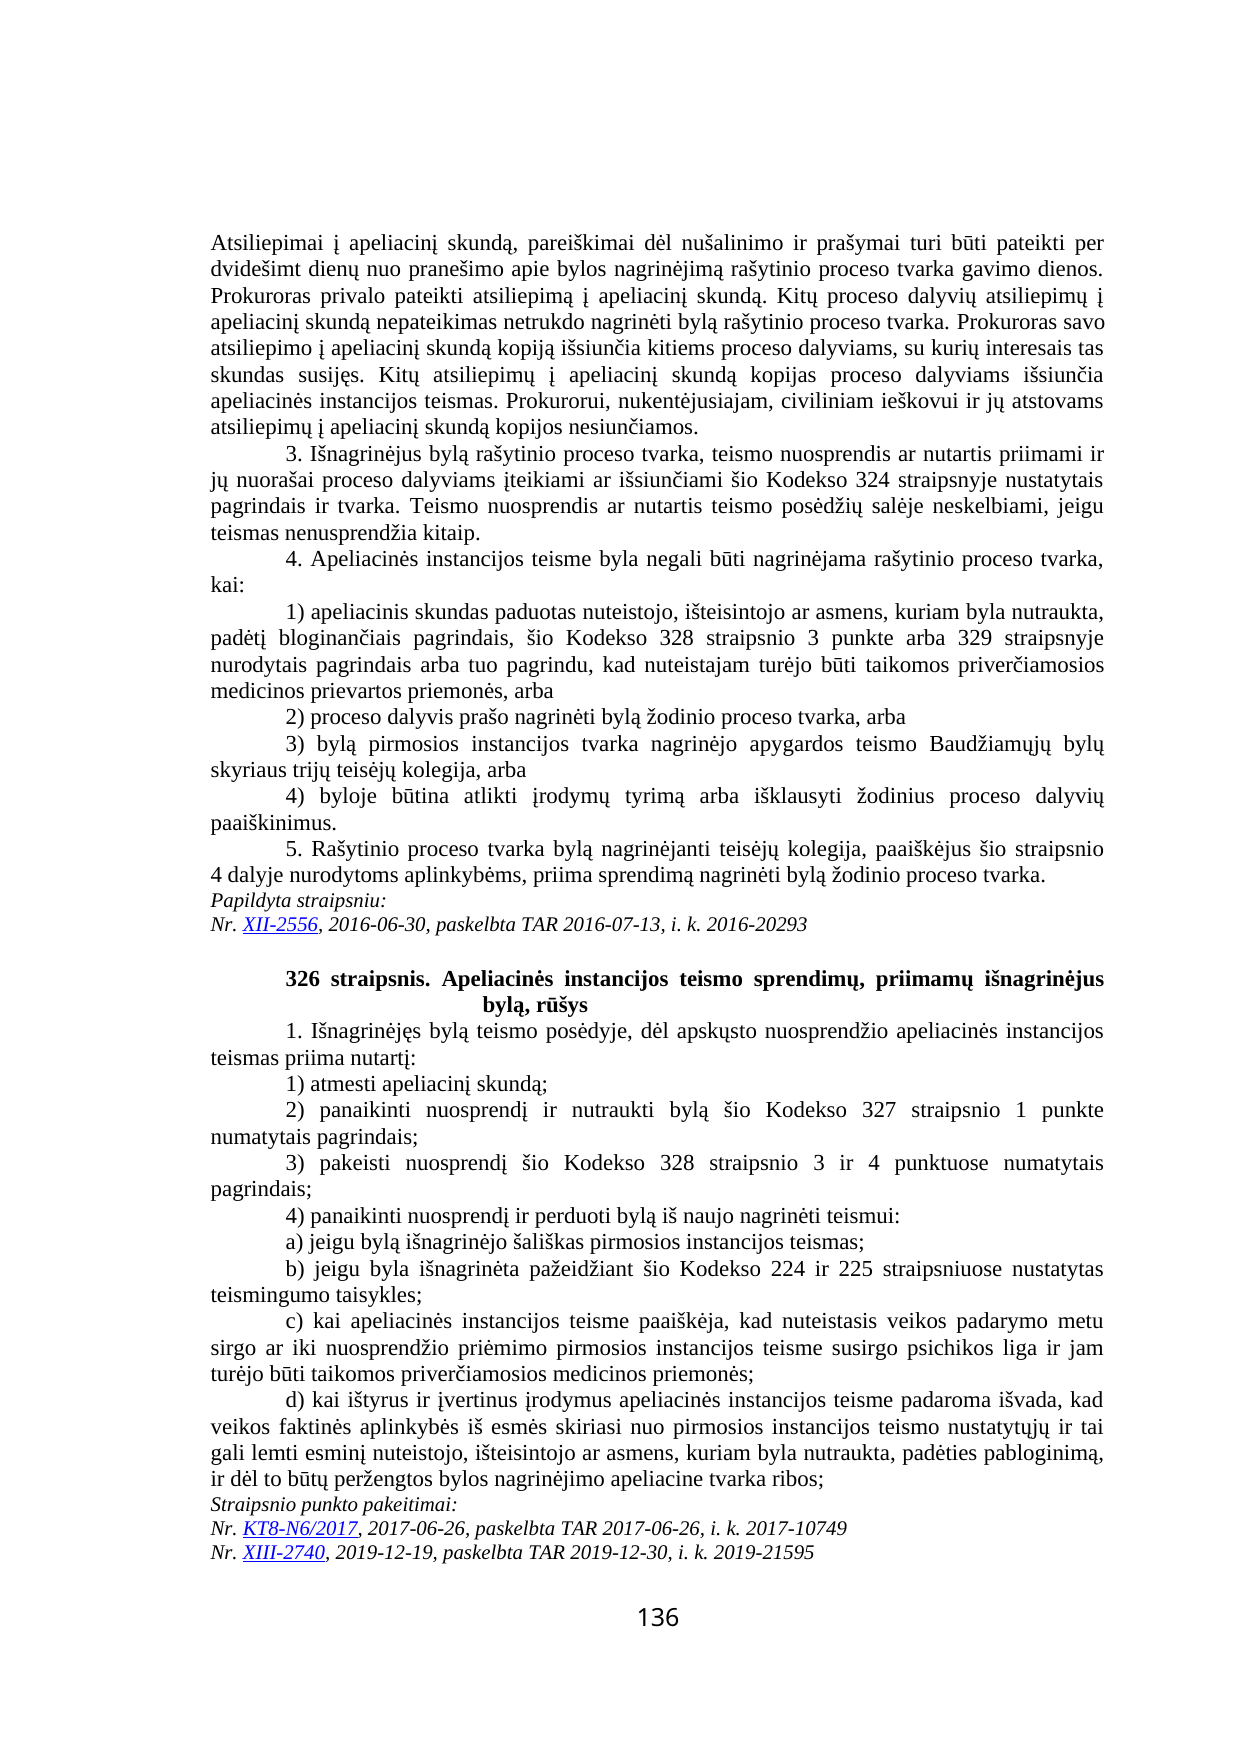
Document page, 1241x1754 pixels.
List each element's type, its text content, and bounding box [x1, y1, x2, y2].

text Atsiliepimai į apeliacinį skundą, pareiškimai dėl nušalinimo ir prašymai turi būti pateikti per dvidešimt dienų nuo pranešimo apie bylos nagrinėjimą rašytinio proceso tvarka gavimo dienos. Prokuroras privalo pateikti atsiliepimą į apeliacinį skundą. Kitų proceso dalyvių atsiliepimų į apeliacinį skundą nepateikimas netrukdo nagrinėti bylą rašytinio proceso tvarka. Prokuroras savo atsiliepimo į apeliacinį skundą kopiją išsiunčia kitiems proceso dalyviams, su kurių interesais tas skundas susijęs. Kitų atsiliepimų į apeliacinį skundą kopijas proceso dalyviams išsiunčia apeliacinės instancijos teismas. Prokurorui, nukentėjusiajam, civiliniam ieškovui ir jų atstovams atsiliepimų į apeliacinį skundą kopijos nesiunčiamos. [210, 229, 1105, 440]
text 2) proceso dalyvis prašo nagrinėti bylą žodinio proceso tvarka, arba [210, 703, 1105, 730]
text a) jeigu bylą išnagrinėjo šališkas pirmosios instancijos teismas; [210, 1228, 1105, 1254]
text 3. Išnagrinėjus bylą rašytinio proceso tvarka, teismo nuosprendis ar nutartis priimami ir jų nuorašai proceso dalyviams įteikiami ar išsiunčiami šio Kodekso 324 straipsnyje nustatytais pagrindais ir tvarka. Teismo nuosprendis ar nutartis teismo posėdžių salėje neskelbiami, jeigu teismas nenusprendžia kitaip. [210, 440, 1105, 545]
text Straipsnio punkto pakeitimai: [210, 1492, 1105, 1516]
text 5. Rašytinio proceso tvarka bylą nagrinėjanti teisėjų kolegija, paaiškėjus šio straipsnio 4 dalyje nurodytoms aplinkybėms, priima sprendimą nagrinėti bylą žodinio proceso tvarka. [210, 835, 1105, 888]
text 1) atmesti apeliacinį skundą; [210, 1070, 1105, 1096]
text 3) bylą pirmosios instancijos tvarka nagrinėjo apygardos teismo Baudžiamųjų bylų skyriaus trijų teisėjų kolegija, arba [210, 730, 1105, 782]
text 4) byloje būtina atlikti įrodymų tyrimą arba išklausyti žodinius proceso dalyvių paaiškinimus. [210, 782, 1105, 835]
text Nr. XIII-2740, 2019-12-19, paskelbta TAR 2019-12-30, i. k. 2019-21595 [210, 1540, 1105, 1564]
text Nr. KT8-N6/2017, 2017-06-26, paskelbta TAR 2017-06-26, i. k. 2017-10749 [210, 1516, 1105, 1540]
text b) jeigu byla išnagrinėta pažeidžiant šio Kodekso 224 ir 225 straipsniuose nustatytas teismingumo taisykles; [210, 1254, 1105, 1307]
text 326 straipsnis. Apeliacinės instancijos teismo sprendimų, priimamų išnagrinėjus bylą, rūšys [285, 965, 1105, 1017]
text 2) panaikinti nuosprendį ir nutraukti bylą šio Kodekso 327 straipsnio 1 punkte numatytais pagrindais; [210, 1096, 1105, 1149]
text 3) pakeisti nuosprendį šio Kodekso 328 straipsnio 3 ir 4 punktuose numatytais pagrindais; [210, 1149, 1105, 1202]
text Nr. XII-2556, 2016-06-30, paskelbta TAR 2016-07-13, i. k. 2016-20293 [210, 912, 1105, 936]
text 1) apeliacinis skundas paduotas nuteistojo, išteisintojo ar asmens, kuriam byla nutraukta, padėtį bloginančiais pagrindais, šio Kodekso 328 straipsnio 3 punkte arba 329 straipsnyje nurodytais pagrindais arba tuo pagrindu, kad nuteistajam turėjo būti taikomos priverčiamosios medicinos prievartos priemonės, arba [210, 598, 1105, 703]
text 4) panaikinti nuosprendį ir perduoti bylą iš naujo nagrinėti teismui: [210, 1202, 1105, 1228]
text 1. Išnagrinėjęs bylą teismo posėdyje, dėl apskųsto nuosprendžio apeliacinės instancijos teismas priima nutartį: [210, 1017, 1105, 1070]
text 4. Apeliacinės instancijos teisme byla negali būti nagrinėjama rašytinio proceso tvarka, kai: [210, 545, 1105, 598]
text d) kai ištyrus ir įvertinus įrodymus apeliacinės instancijos teisme padaroma išvada, kad veikos faktinės aplinkybės iš esmės skiriasi nuo pirmosios instancijos teismo nustatytųjų ir tai gali lemti esminį nuteistojo, išteisintojo ar asmens, kuriam byla nutraukta, padėties pabloginimą, ir dėl to būtų peržengtos bylos nagrinėjimo apeliacine tvarka ribos; [210, 1386, 1105, 1492]
text c) kai apeliacinės instancijos teisme paaiškėja, kad nuteistasis veikos padarymo metu sirgo ar iki nuosprendžio priėmimo pirmosios instancijos teisme susirgo psichikos liga ir jam turėjo būti taikomos priverčiamosios medicinos priemonės; [210, 1307, 1105, 1386]
text Papildyta straipsniu: [210, 888, 1105, 912]
